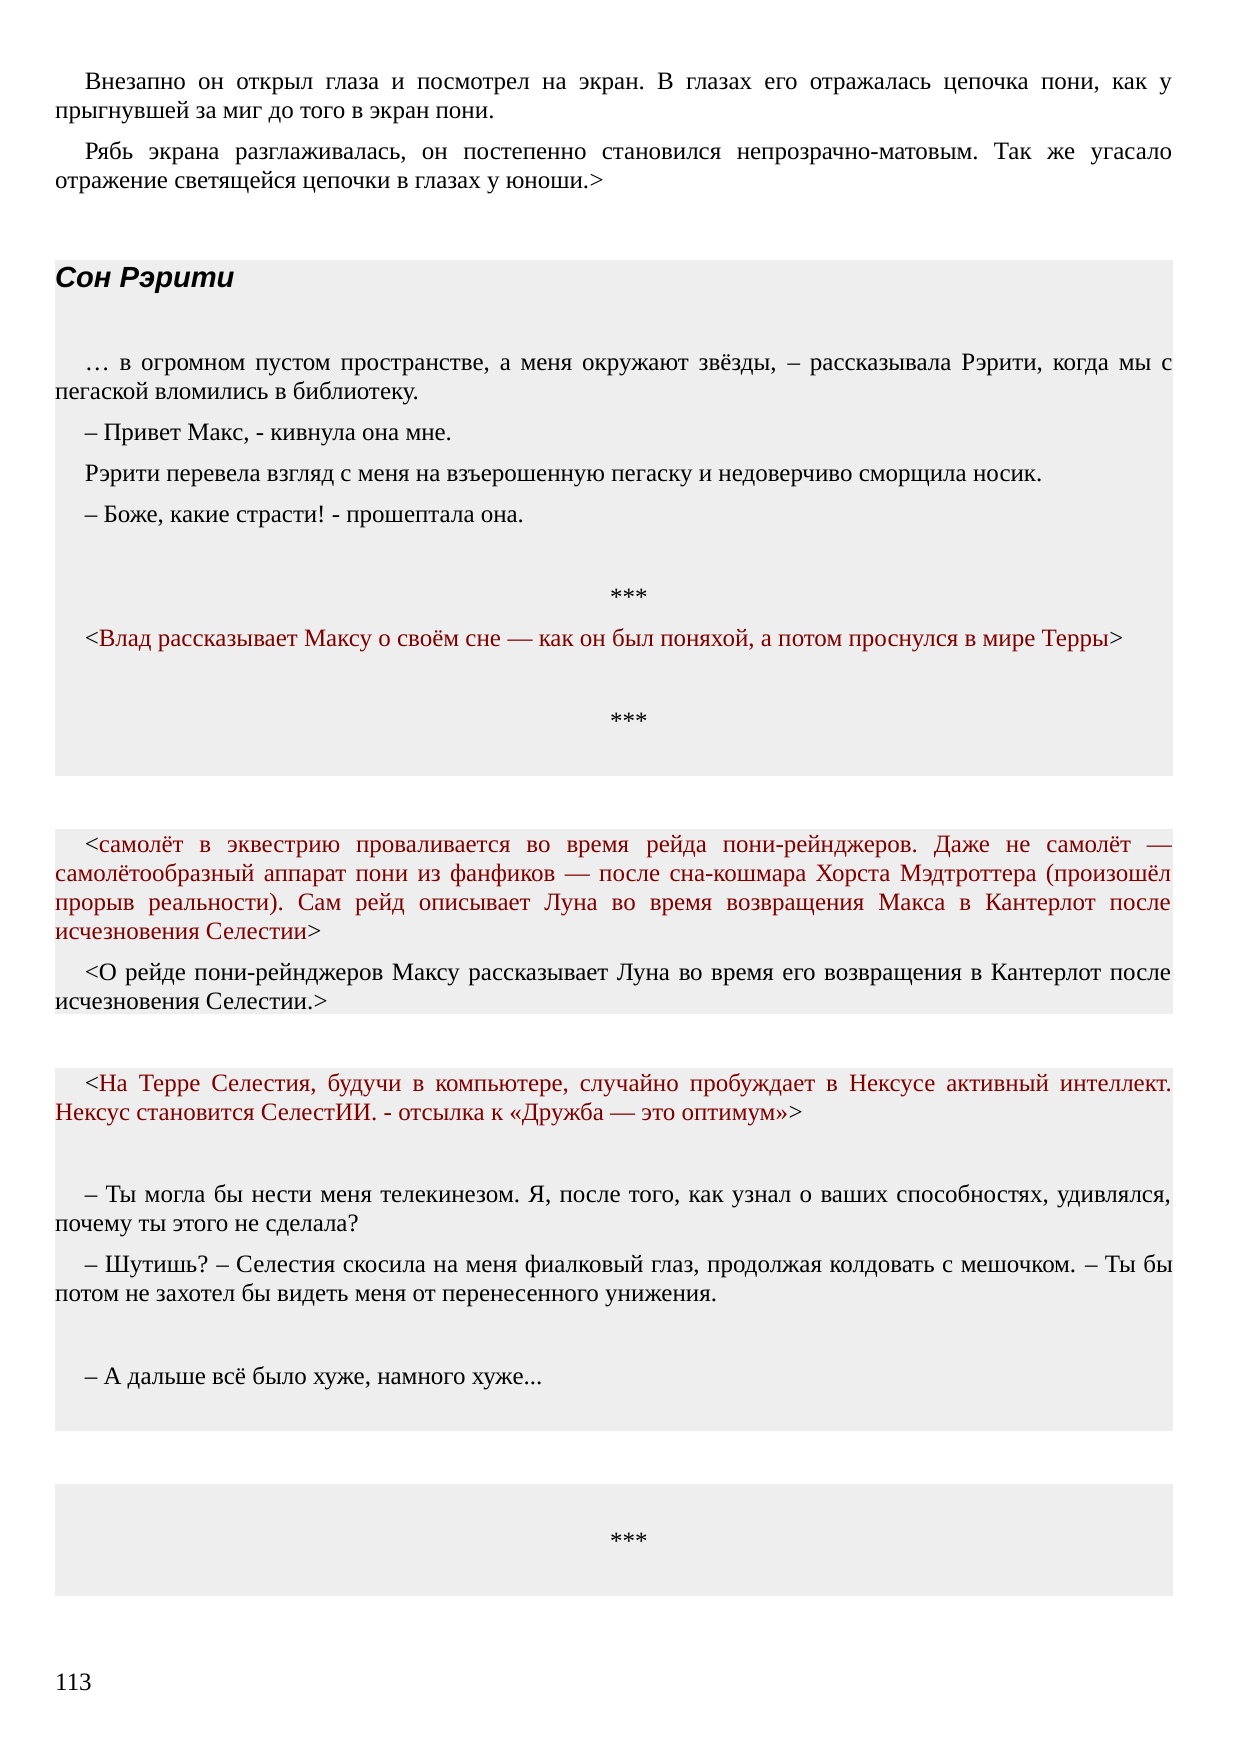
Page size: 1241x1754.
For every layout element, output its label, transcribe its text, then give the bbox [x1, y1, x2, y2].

text Рябь экрана разглаживалась, он постепенно становился непрозрачно-матовым. Так же угасало отражение светящейся цепочки в глазах у юноши.> [55, 136, 1173, 193]
text <самолёт в эквестрию проваливается во время рейда пони-рейнджеров. Даже не самолёт — самолётообразный аппарат пони из фанфиков — после сна-кошмара Хорста Мэдтроттера (произошёл прорыв реальности). Сам рейд описывает Луна во время возвращения Макса в Кантерлот после исчезновения Селестии> [55, 829, 1173, 944]
text *** [55, 1526, 1173, 1554]
text *** [55, 582, 1173, 611]
text <Влад рассказывает Максу о своём сне — как он был поняхой, а потом проснулся в мире Терры> [55, 623, 1173, 652]
text – Шутишь? – Селестия скосила на меня фиалковый глаз, продолжая колдовать с мешочком. – Ты бы потом не захотел бы видеть меня от перенесенного унижения. [55, 1249, 1173, 1307]
subtitle Сон Рэрити [55, 260, 1173, 293]
text Внезапно он открыл глаза и посмотрел на экран. В глазах его отражалась цепочка пони, как у прыгнувшей за миг до того в экран пони. [55, 66, 1173, 123]
text – Ты могла бы нести меня телекинезом. Я, после того, как узнал о ваших способностях, удивлялся, почему ты этого не сделала? [55, 1179, 1173, 1237]
text – Боже, какие страсти! - прошептала она. [55, 499, 1173, 528]
text – Привет Макс, - кивнула она мне. [55, 417, 1173, 446]
text Рэрити перевела взгляд с меня на взъерошенную пегаску и недоверчиво сморщила носик. [55, 458, 1173, 487]
text *** [55, 706, 1173, 734]
text – А дальше всё было хуже, намного хуже... [55, 1361, 1173, 1389]
text <На Терре Селестия, будучи в компьютере, случайно пробуждает в Нексусе активный интеллект. Нексус становится СелестИИ. - отсылка к «Дружба — это оптимум»> [55, 1068, 1173, 1126]
text … в огромном пустом пространстве, а меня окружают звёзды, – рассказывала Рэрити, когда мы с пегаской вломились в библиотеку. [55, 347, 1173, 404]
text <О рейде пони-рейнджеров Максу рассказывает Луна во время его возвращения в Кантерлот после исчезновения Селестии.> [55, 957, 1173, 1014]
